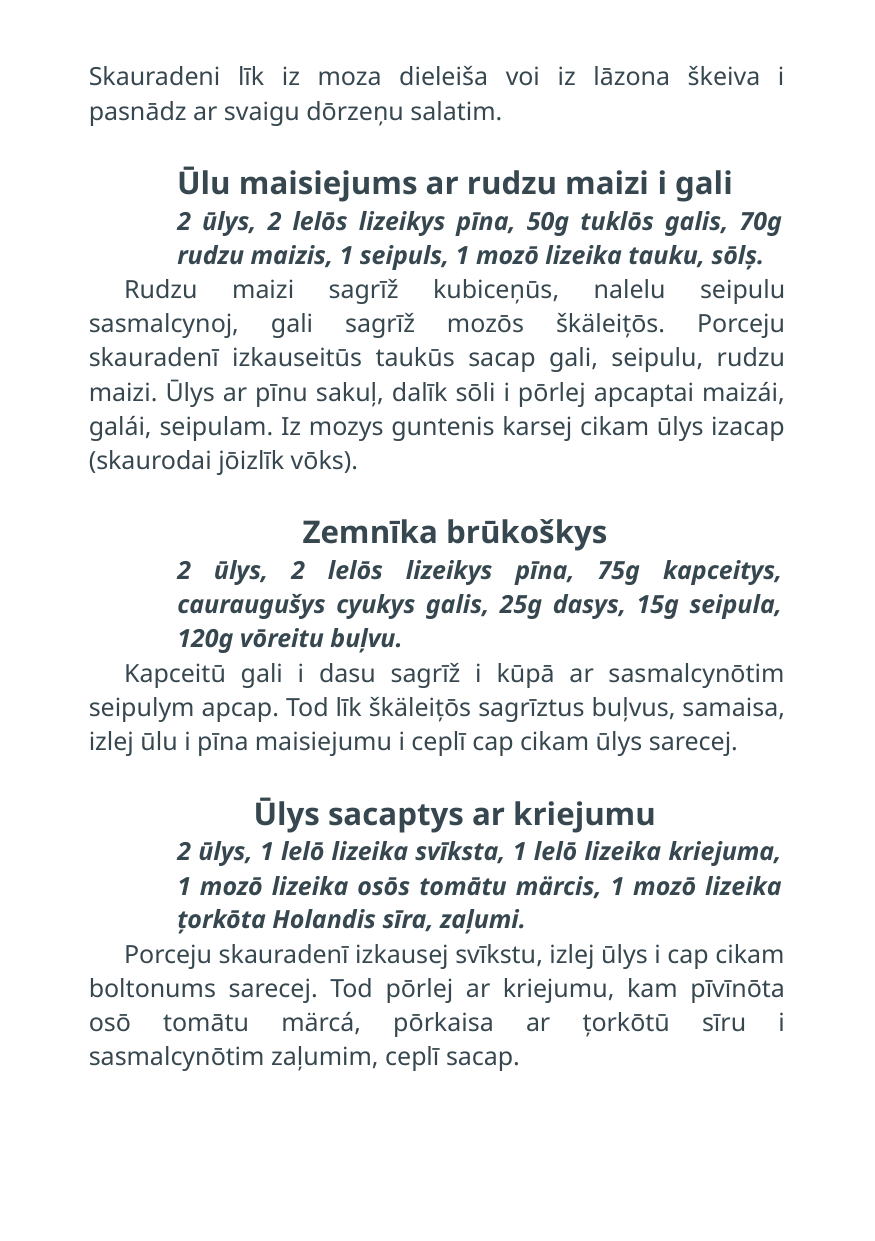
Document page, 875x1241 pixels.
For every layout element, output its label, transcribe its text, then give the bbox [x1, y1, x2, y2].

text Ūlys sacaptys ar kriejumu [88, 791, 786, 834]
text Ūlu maisiejums ar rudzu maizi i gali [88, 161, 786, 204]
text Porceju skauradenī izkausej svīkstu, izlej ūlys i cap cikam boltonums sarecej. Tod pōrlej ar kriejumu, kam pīvīnōta osō tomātu märcá, pōrkaisa ar țorkōtū sīru i sasmalcynōtim zaļumim, ceplī sacap. [88, 936, 786, 1072]
text Rudzu maizi sagrīž kubiceņūs, nalelu seipulu sasmalcynoj, gali sagrīž mozōs škäleițōs. Porceju skauradenī izkauseitūs taukūs sacap gali, seipulu, rudzu maizi. Ūlys ar pīnu sakuļ, dalīk sōli i pōrlej apcaptai maizái, galái, seipulam. Iz mozys guntenis karsej cikam ūlys izacap (skaurodai jōizlīk vōks). [88, 272, 786, 476]
text Kapceitū gali i dasu sagrīž i kūpā ar sasmalcynōtim seipulym apcap. Tod līk škäleițōs sagrīztus buļvus, samaisa, izlej ūlu i pīna maisiejumu i ceplī cap cikam ūlys sarecej. [88, 655, 786, 757]
text Zemnīka brūkoškys [88, 510, 786, 553]
text 2 ūlys, 1 lelō lizeika svīksta, 1 lelō lizeika kriejuma, 1 mozō lizeika osōs tomātu märcis, 1 mozō lizeika țorkōta Holandis sīra, zaļumi. [177, 834, 786, 936]
text 2 ūlys, 2 lelōs lizeikys pīna, 75g kapceitys, cauraugušys cyukys galis, 25g dasys, 15g seipula, 120g vōreitu buļvu. [177, 553, 786, 655]
text 2 ūlys, 2 lelōs lizeikys pīna, 50g tuklōs galis, 70g rudzu maizis, 1 seipuls, 1 mozō lizeika tauku, sōlș. [177, 204, 786, 272]
text Skauradeni līk iz moza dieleiša voi iz lāzona škeiva i pasnādz ar svaigu dōrzeņu salatim. [88, 59, 786, 127]
